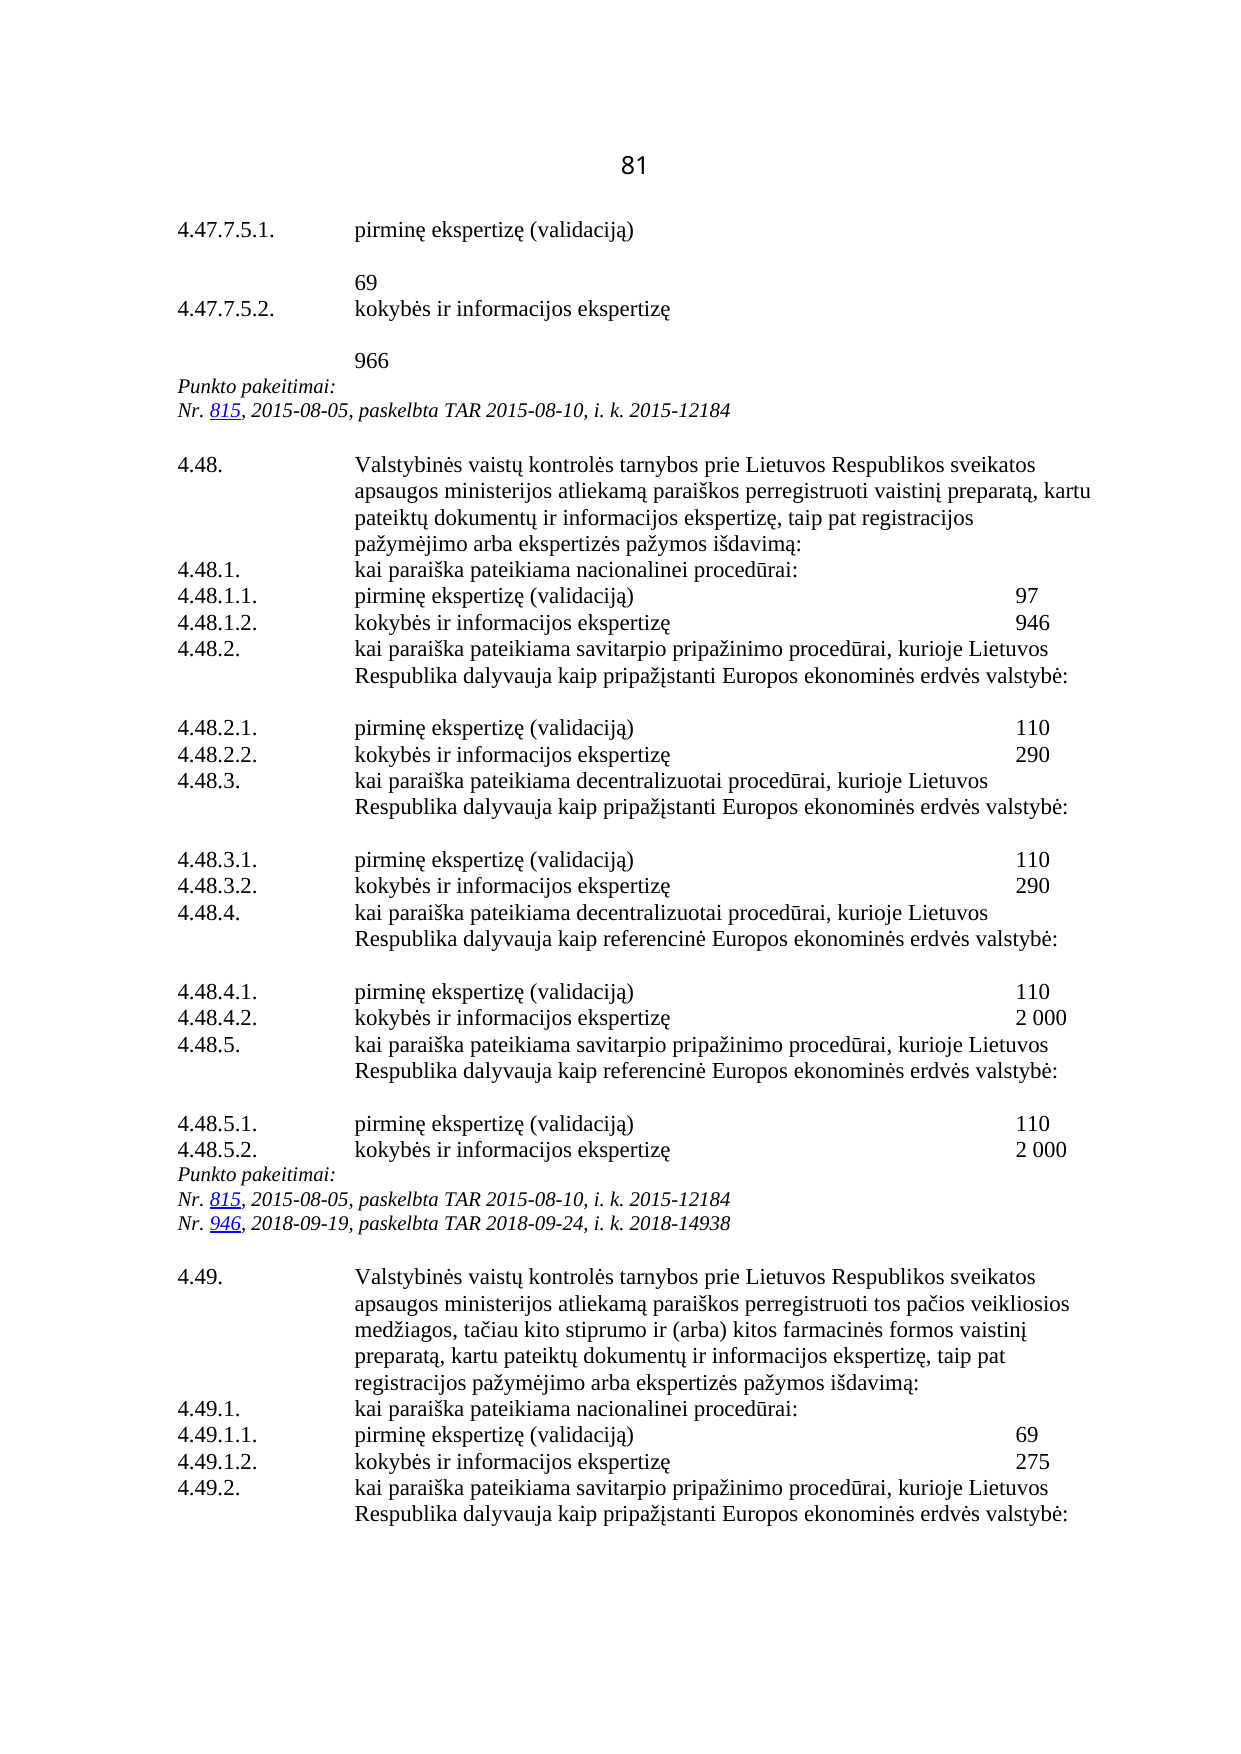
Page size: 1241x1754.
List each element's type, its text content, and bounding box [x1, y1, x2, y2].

text 4.48.3.2. kokybės ir informacijos ekspertizę 290 [177, 872, 1093, 899]
text 4.49.2. kai paraiška pateikiama savitarpio pripažinimo procedūrai, kurioje Lietuvos Respublika dalyvauja kaip pripažįstanti Europos ekonominės erdvės valstybė: [177, 1474, 1093, 1553]
text 4.48.2.2. kokybės ir informacijos ekspertizę 290 [177, 741, 1093, 767]
text 4.48.4. kai paraiška pateikiama decentralizuotai procedūrai, kurioje Lietuvos Respublika dalyvauja kaip referencinė Europos ekonominės erdvės valstybė: [177, 899, 1093, 978]
text 4.48.3.1. pirminę ekspertizę (validaciją) 110 [177, 846, 1093, 872]
text 4.47.7.5.1. pirminę ekspertizę (validaciją) 69 [177, 216, 945, 295]
text 4.48.1.2. kokybės ir informacijos ekspertizę 946 [177, 609, 1093, 635]
text 4.48.1.1. pirminę ekspertizę (validaciją) 97 [177, 583, 1093, 609]
text 4.48.5.2. kokybės ir informacijos ekspertizę 2 000 [177, 1136, 1093, 1162]
text 4.48.4.1. pirminę ekspertizę (validaciją) 110 [177, 978, 1093, 1004]
text 4.48.5. kai paraiška pateikiama savitarpio pripažinimo procedūrai, kurioje Lietuvos Respublika dalyvauja kaip referencinė Europos ekonominės erdvės valstybė: [177, 1031, 1093, 1110]
text Punkto pakeitimai: [177, 374, 1093, 398]
text 4.49.1.2. kokybės ir informacijos ekspertizę 275 [177, 1448, 1093, 1474]
text 4.49. Valstybinės vaistų kontrolės tarnybos prie Lietuvos Respublikos sveikatos apsaugos ministerijos atliekamą paraiškos perregistruoti tos pačios veikliosios medžiagos, tačiau kito stiprumo ir (arba) kitos farmacinės formos vaistinį preparatą, kartu pateiktų dokumentų ir informacijos ekspertizę, taip pat registracijos pažymėjimo arba ekspertizės pažymos išdavimą: [177, 1263, 1093, 1395]
text 4.48.4.2. kokybės ir informacijos ekspertizę 2 000 [177, 1004, 1093, 1031]
text 4.48.5.1. pirminę ekspertizę (validaciją) 110 [177, 1110, 1093, 1136]
text 4.48.1. kai paraiška pateikiama nacionalinei procedūrai: [177, 556, 1093, 583]
text Nr. 815, 2015-08-05, paskelbta TAR 2015-08-10, i. k. 2015-12184 [177, 398, 1093, 422]
text Nr. 815, 2015-08-05, paskelbta TAR 2015-08-10, i. k. 2015-12184 [177, 1186, 1093, 1211]
text 4.47.7.5.2. kokybės ir informacijos ekspertizę 966 [177, 295, 945, 374]
text 4.48.2. kai paraiška pateikiama savitarpio pripažinimo procedūrai, kurioje Lietuvos Respublika dalyvauja kaip pripažįstanti Europos ekonominės erdvės valstybė: [177, 635, 1093, 714]
text 4.48. Valstybinės vaistų kontrolės tarnybos prie Lietuvos Respublikos sveikatos apsaugos ministerijos atliekamą paraiškos perregistruoti vaistinį preparatą, kartu pateiktų dokumentų ir informacijos ekspertizę, taip pat registracijos pažymėjimo arba ekspertizės pažymos išdavimą: [177, 451, 1093, 556]
text Nr. 946, 2018-09-19, paskelbta TAR 2018-09-24, i. k. 2018-14938 [177, 1211, 1093, 1234]
text 4.49.1.1. pirminę ekspertizę (validaciją) 69 [177, 1421, 1093, 1448]
text Punkto pakeitimai: [177, 1162, 1093, 1186]
text 4.48.3. kai paraiška pateikiama decentralizuotai procedūrai, kurioje Lietuvos Respublika dalyvauja kaip pripažįstanti Europos ekonominės erdvės valstybė: [177, 767, 1093, 846]
text 4.48.2.1. pirminę ekspertizę (validaciją) 110 [177, 714, 1093, 741]
text 4.49.1. kai paraiška pateikiama nacionalinei procedūrai: [177, 1395, 1093, 1421]
